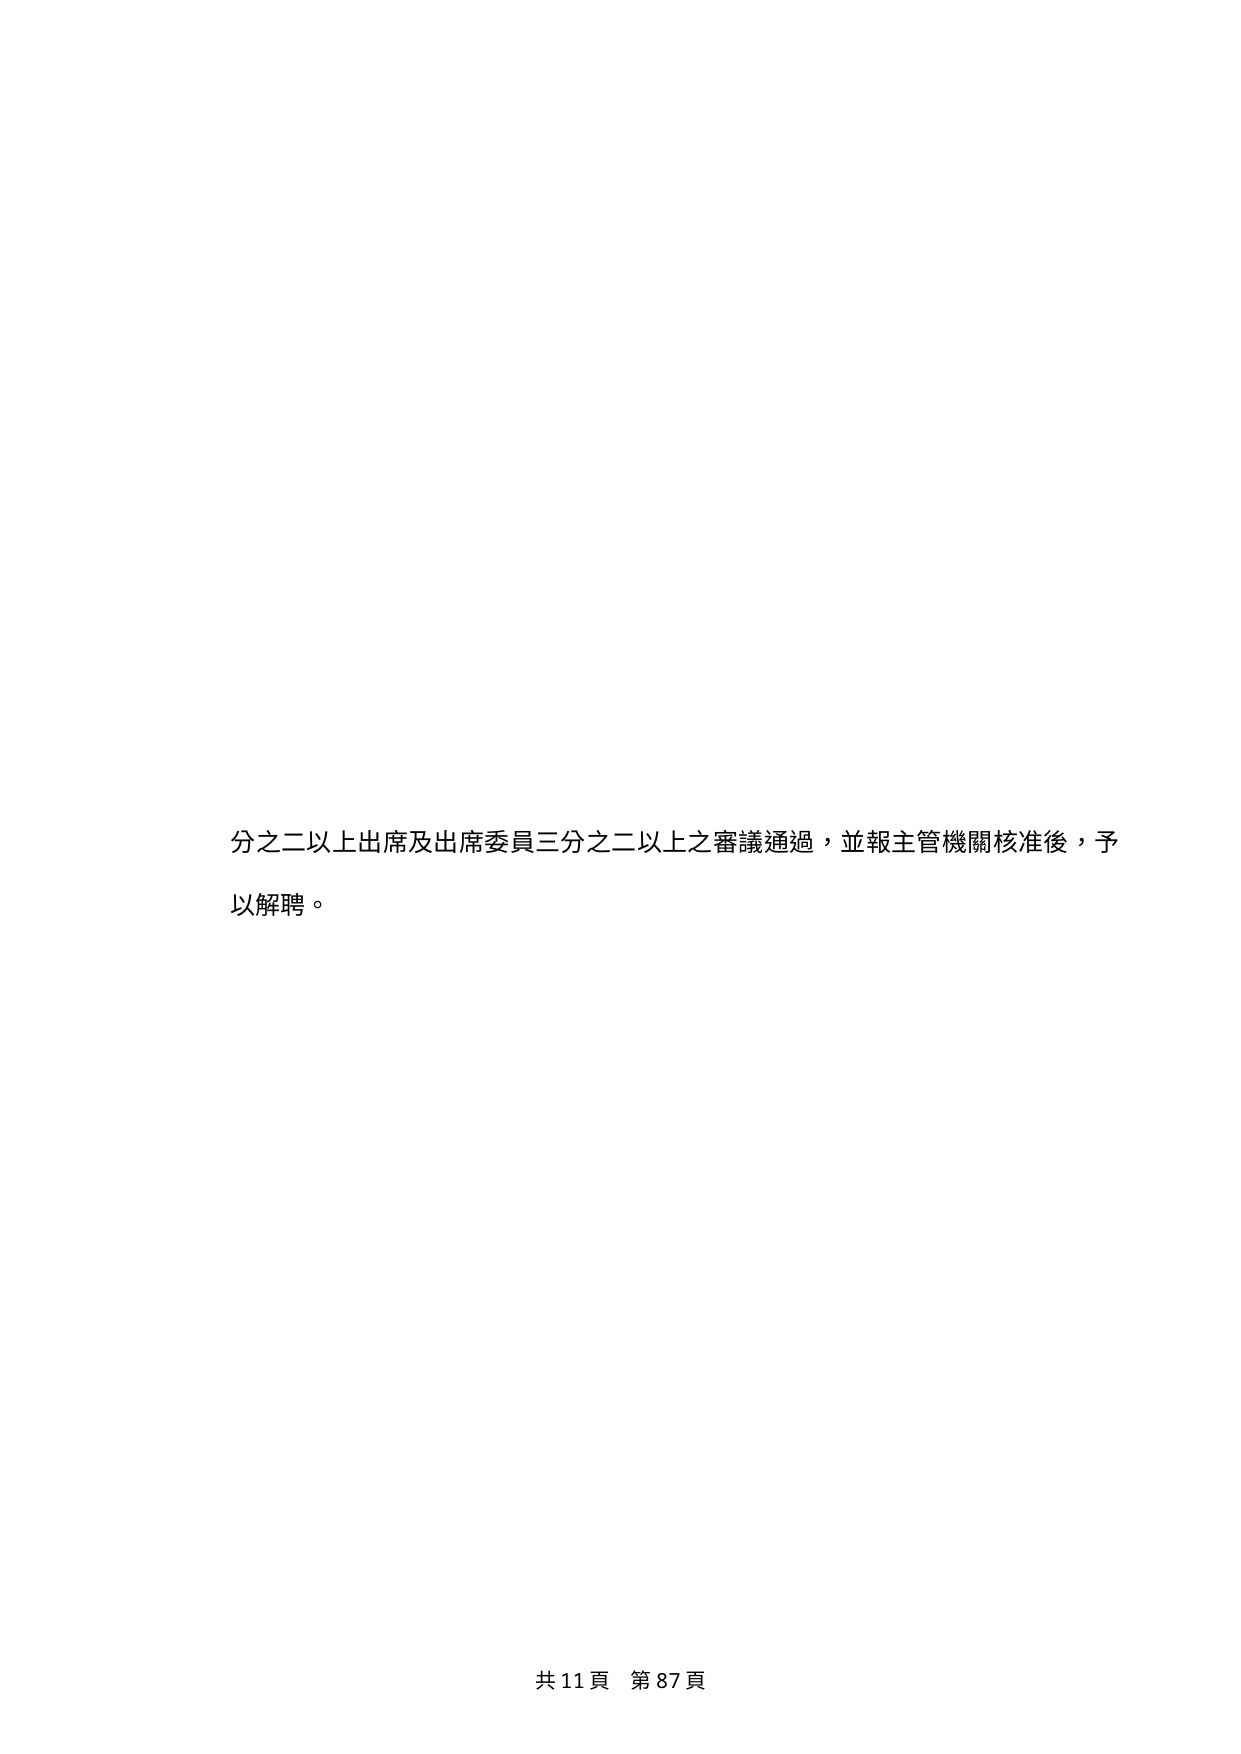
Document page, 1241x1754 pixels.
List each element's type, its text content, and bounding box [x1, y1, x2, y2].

text 分之二以上出席及出席委員三分之二以上之審議通過，並報主管機關核准後，予以解聘。 [230, 799, 1122, 924]
